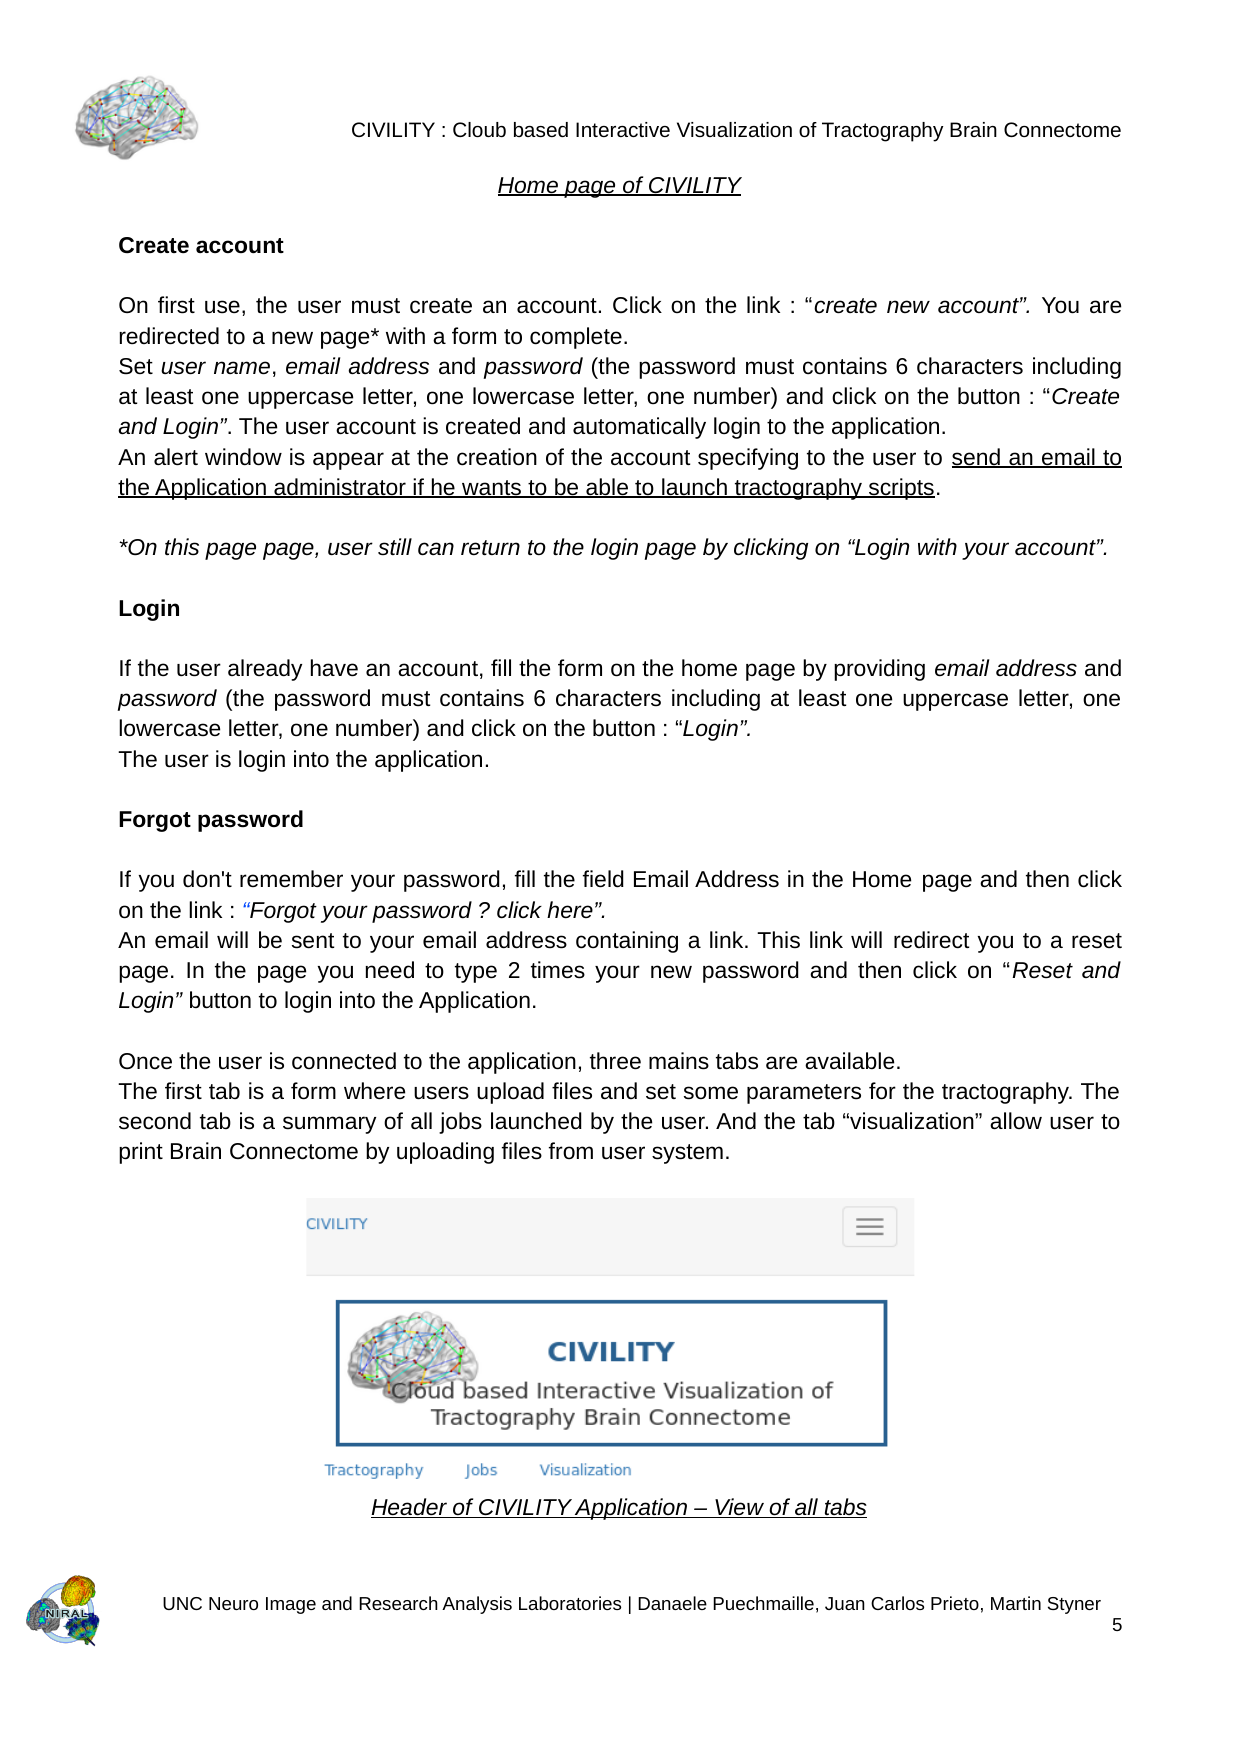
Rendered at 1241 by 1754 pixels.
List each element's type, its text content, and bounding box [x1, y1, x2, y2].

text If you don't remember your password, fill the field Email Address in the Home page and then click on the link : “Forgot your password ? click here”. [118, 866, 1122, 923]
text Once the user is connected to the application, three mains tabs are available. [118, 1048, 1122, 1074]
text Header of CIVILITY Application – View of all tabs [118, 1491, 1122, 1520]
text An email will be sent to your email address containing a link. This link will redirect you to a reset page. In the page you need to type 2 times your new password and then click on “Reset and Login” button to login into the Application. [118, 927, 1122, 1013]
text If the user already have an account, fill the form on the home page by providing email address and password (the password must contains 6 characters including at least one uppercase letter, one lowercase letter, one number) and click on the button : “Login”. [118, 655, 1122, 742]
text *On this page page, user still can return to the login page by clicking on “Login with your account”. [118, 534, 1122, 560]
text Create account [118, 232, 1122, 258]
text The first tab is a form where users upload files and set some parameters for the tractography. The second tab is a summary of all jobs launched by the user. And the tab “visualization” allow user to print Brain Connectome by uploading files from user system. [118, 1078, 1122, 1164]
text On first use, the user must create an account. Click on the link : “create new account”. You are redirected to a new page* with a form to complete. [118, 292, 1122, 349]
text Set user name, email address and password (the password must contains 6 characters including at least one uppercase letter, one lowercase letter, one number) and click on the button : “Create and Login”. The user account is created and automatically login to the application. [118, 353, 1122, 439]
picture [68, 69, 203, 165]
picture [17, 1559, 114, 1663]
picture [306, 1198, 915, 1491]
text Login [118, 594, 1122, 621]
text Forgot password [118, 806, 1122, 832]
text An alert window is appear at the creation of the account specifying to the user to send an email to the Application administrator if he wants to be able to launch tractography scripts. [118, 443, 1122, 500]
text The user is login into the application. [118, 746, 1122, 772]
text Home page of CIVILITY [118, 172, 1122, 198]
